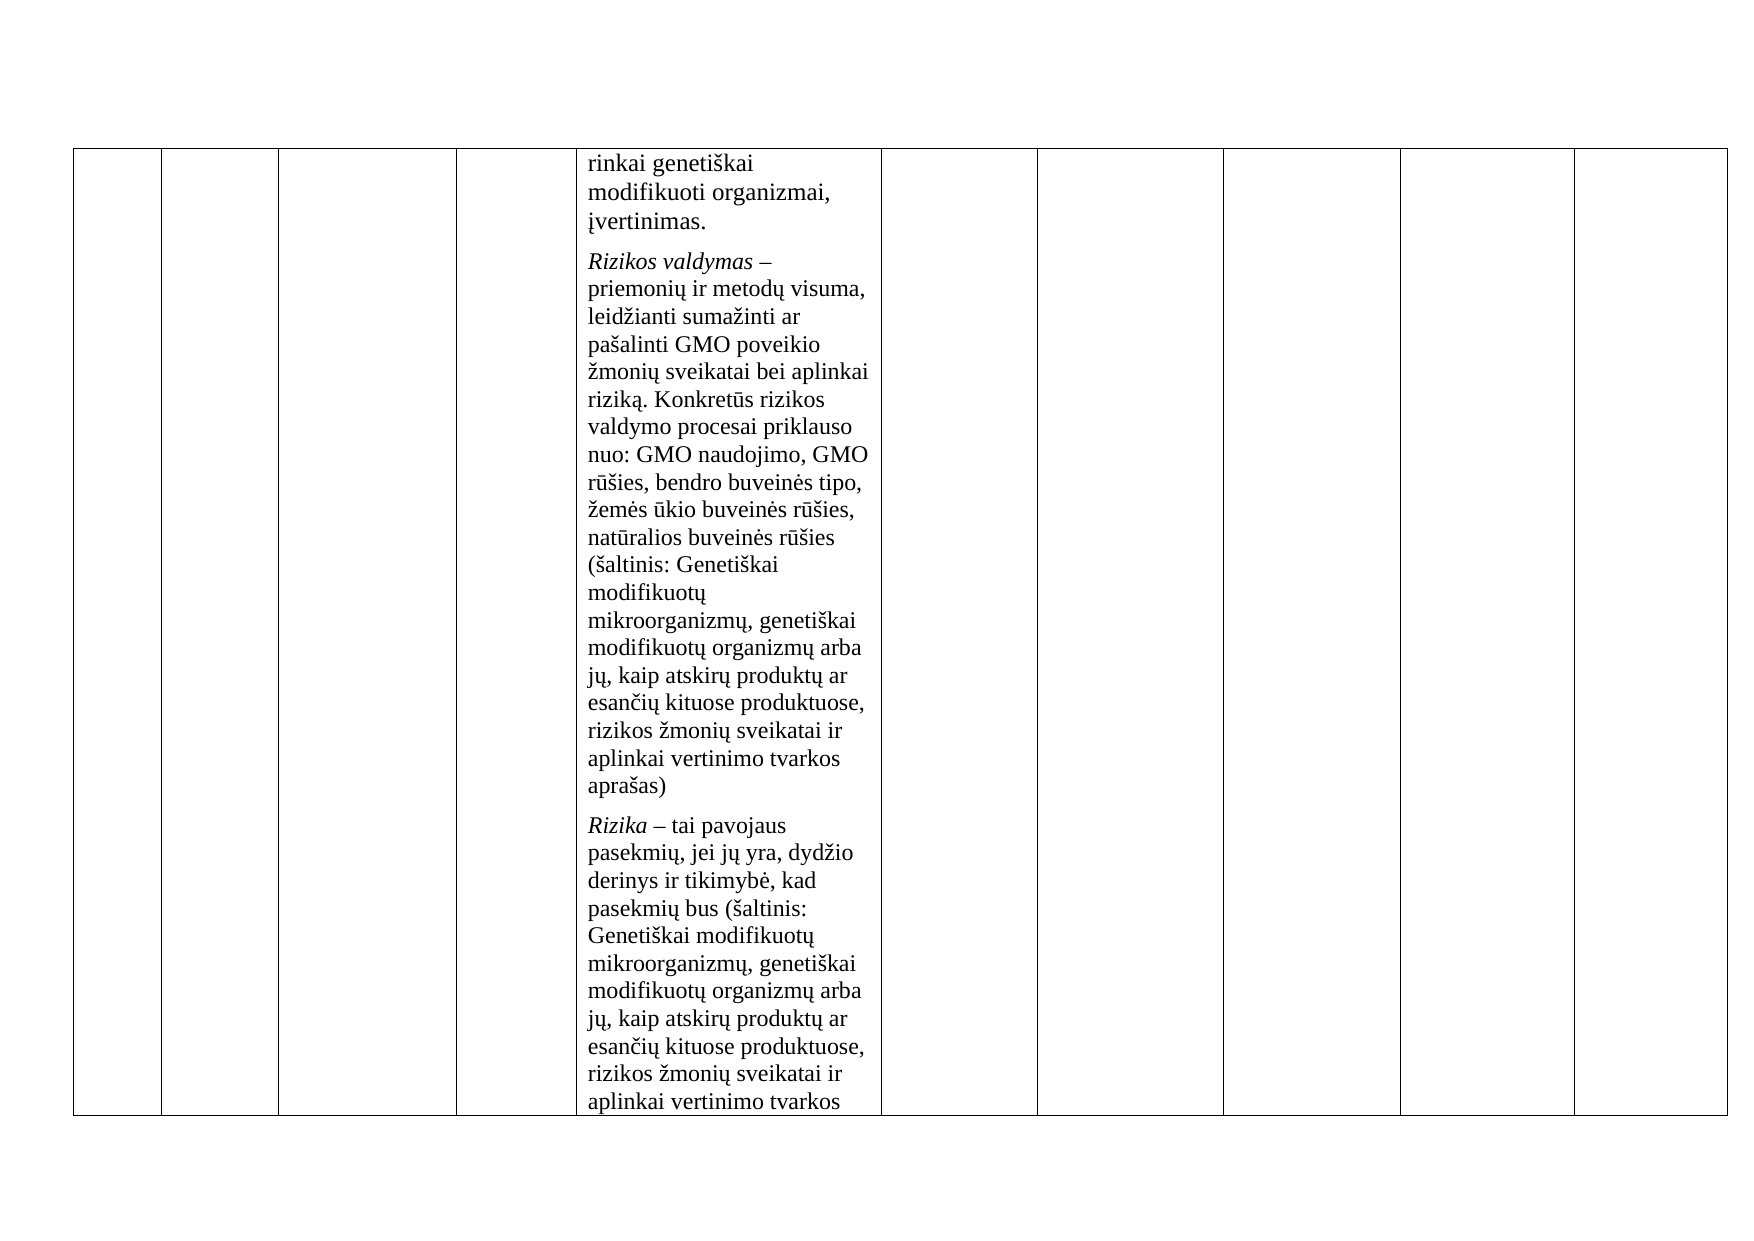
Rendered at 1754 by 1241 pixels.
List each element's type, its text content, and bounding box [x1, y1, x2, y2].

table_cell [1401, 149, 1574, 1114]
table_cell [1038, 149, 1223, 1114]
table_cell [1575, 149, 1727, 1114]
table_cell [279, 149, 456, 1114]
table_cell rinkai genetiškai modifikuoti organizmai, įvertinimas. Rizikos valdymas – priemonių ir metodų visuma, leidžianti sumažinti ar pašalinti GMO poveikio žmonių sveikatai bei aplinkai riziką. Konkretūs rizikos valdymo procesai priklauso nuo: GMO naudojimo, GMO rūšies, bendro buveinės tipo, žemės ūkio buveinės rūšies, natūralios buveinės rūšies (šaltinis: Genetiškai modifikuotų mikroorganizmų, genetiškai modifikuotų organizmų arba jų, kaip atskirų produktų ar esančių kituose produktuose, rizikos žmonių sveikatai ir aplinkai vertinimo tvarkos aprašas) Rizika – tai pavojaus pasekmių, jei jų yra, dydžio derinys ir tikimybė, kad pasekmių bus (šaltinis: Genetiškai modifikuotų mikroorganizmų, genetiškai modifikuotų organizmų arba jų, kaip atskirų produktų ar esančių kituose produktuose, rizikos žmonių sveikatai ir aplinkai vertinimo tvarkos [577, 149, 881, 1114]
table_cell [162, 149, 278, 1114]
table_cell [1224, 149, 1400, 1114]
table_cell [882, 149, 1037, 1114]
table_cell [457, 149, 576, 1114]
table_cell [74, 149, 161, 1114]
